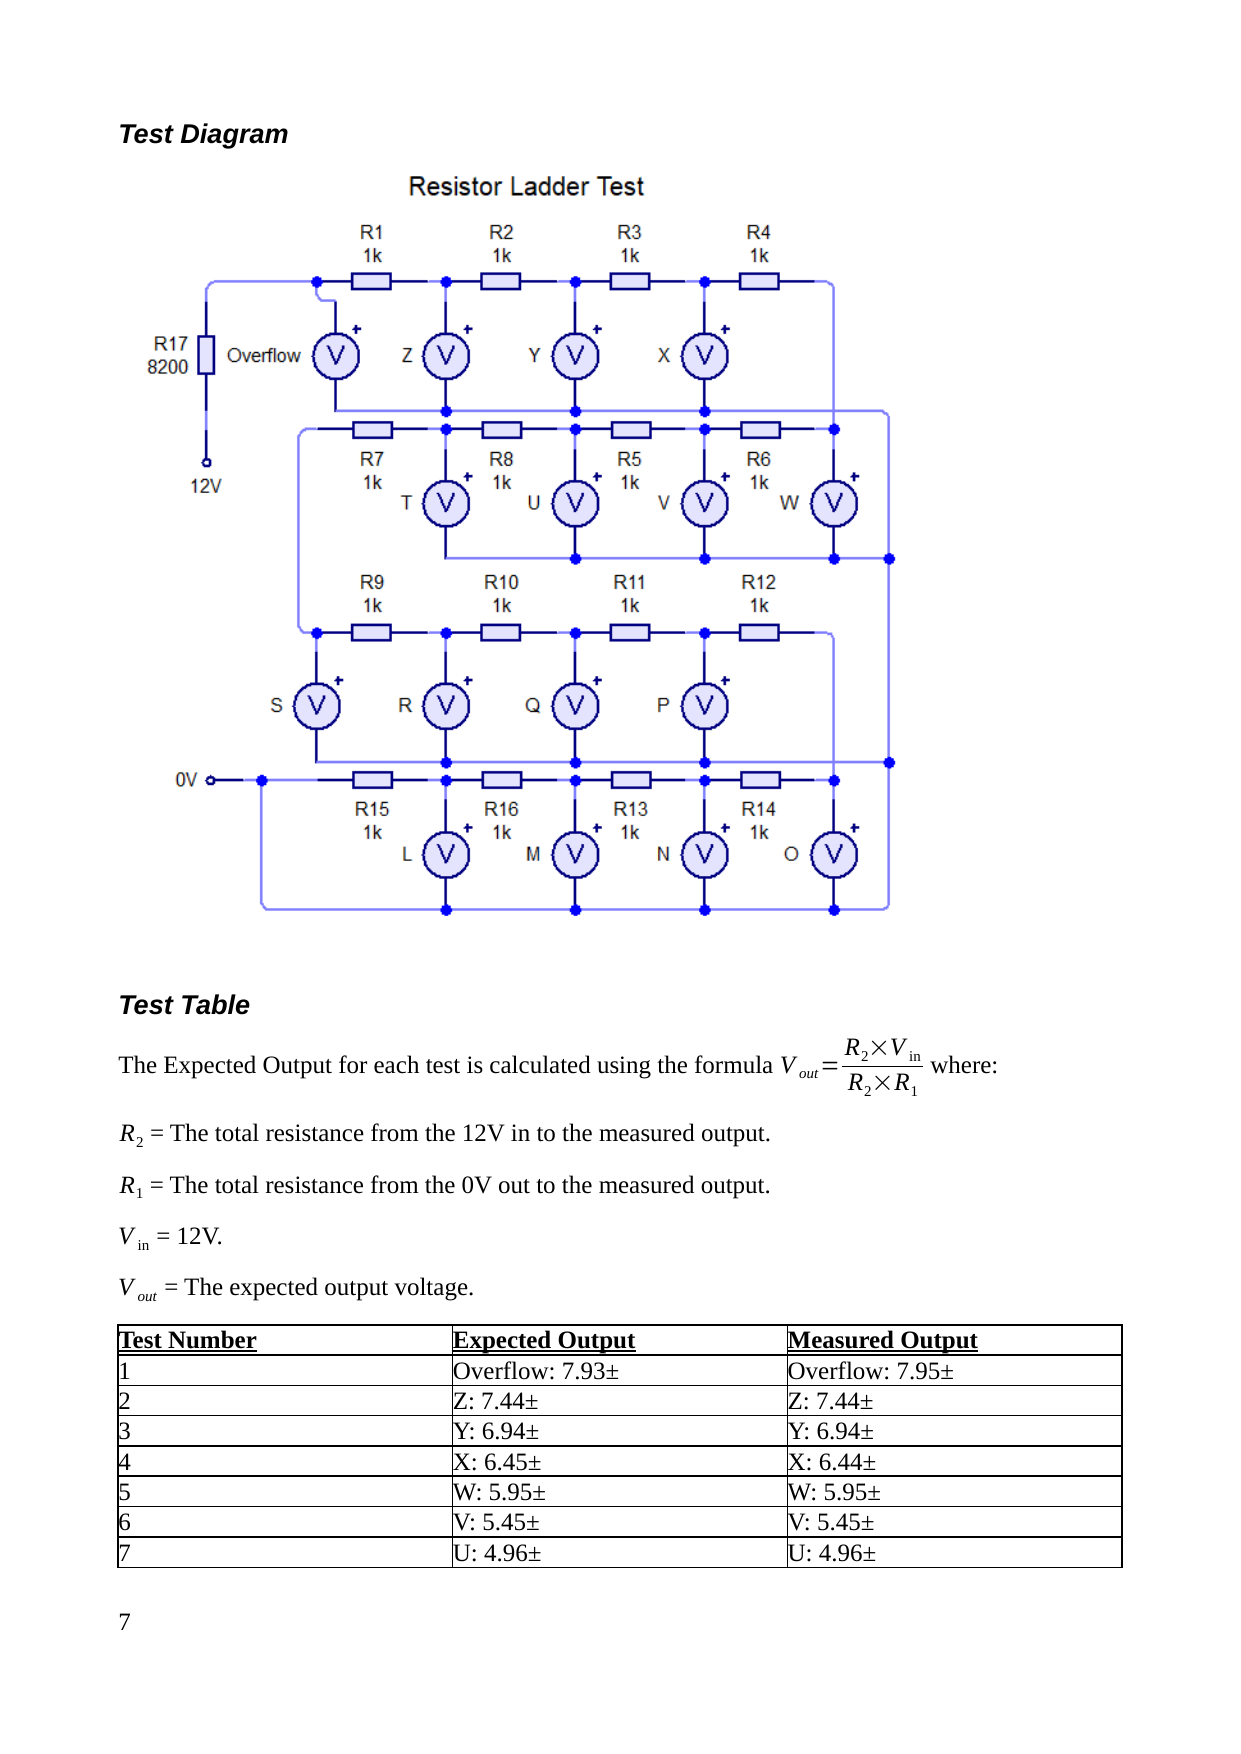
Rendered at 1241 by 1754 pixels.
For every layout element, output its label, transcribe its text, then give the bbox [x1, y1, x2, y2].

table_header Measured Output [788, 1326, 1121, 1354]
table_cell V: 5.45± [453, 1507, 787, 1536]
table_cell W: 5.95± [788, 1477, 1121, 1506]
table_cell V: 5.45± [788, 1507, 1121, 1536]
table_cell Y: 6.94± [788, 1416, 1121, 1445]
table_cell 5 [119, 1477, 452, 1506]
table_header Test Number [119, 1326, 452, 1354]
text = The expected output voltage. [118, 1272, 1122, 1305]
table_cell W: 5.95± [453, 1477, 787, 1506]
text = 12V. [118, 1221, 1122, 1254]
table_cell U: 4.96± [788, 1538, 1121, 1566]
table_cell Z: 7.44± [453, 1386, 787, 1415]
table_cell X: 6.45± [453, 1447, 787, 1475]
subtitle Test Diagram [118, 118, 1122, 149]
table_cell U: 4.96± [453, 1538, 787, 1566]
table_cell 1 [119, 1356, 452, 1384]
table_cell 3 [119, 1416, 452, 1445]
table_cell Overflow: 7.95± [788, 1356, 1121, 1384]
table_header Expected Output [453, 1326, 787, 1354]
table_cell Y: 6.94± [453, 1416, 787, 1445]
table_cell Overflow: 7.93± [453, 1356, 787, 1384]
subtitle Test Table [118, 989, 1122, 1020]
table_cell 4 [119, 1447, 452, 1475]
text = The total resistance from the 12V in to the measured output. [118, 1118, 1122, 1151]
table_cell Z: 7.44± [788, 1386, 1121, 1415]
table_cell 7 [119, 1538, 452, 1566]
text = The total resistance from the 0V out to the measured output. [118, 1170, 1122, 1202]
text The Expected Output for each test is calculated using the formula where: [118, 1033, 1122, 1099]
table_cell 2 [119, 1386, 452, 1415]
table_cell 6 [119, 1507, 452, 1536]
picture [118, 161, 908, 925]
table_cell X: 6.44± [788, 1447, 1121, 1475]
